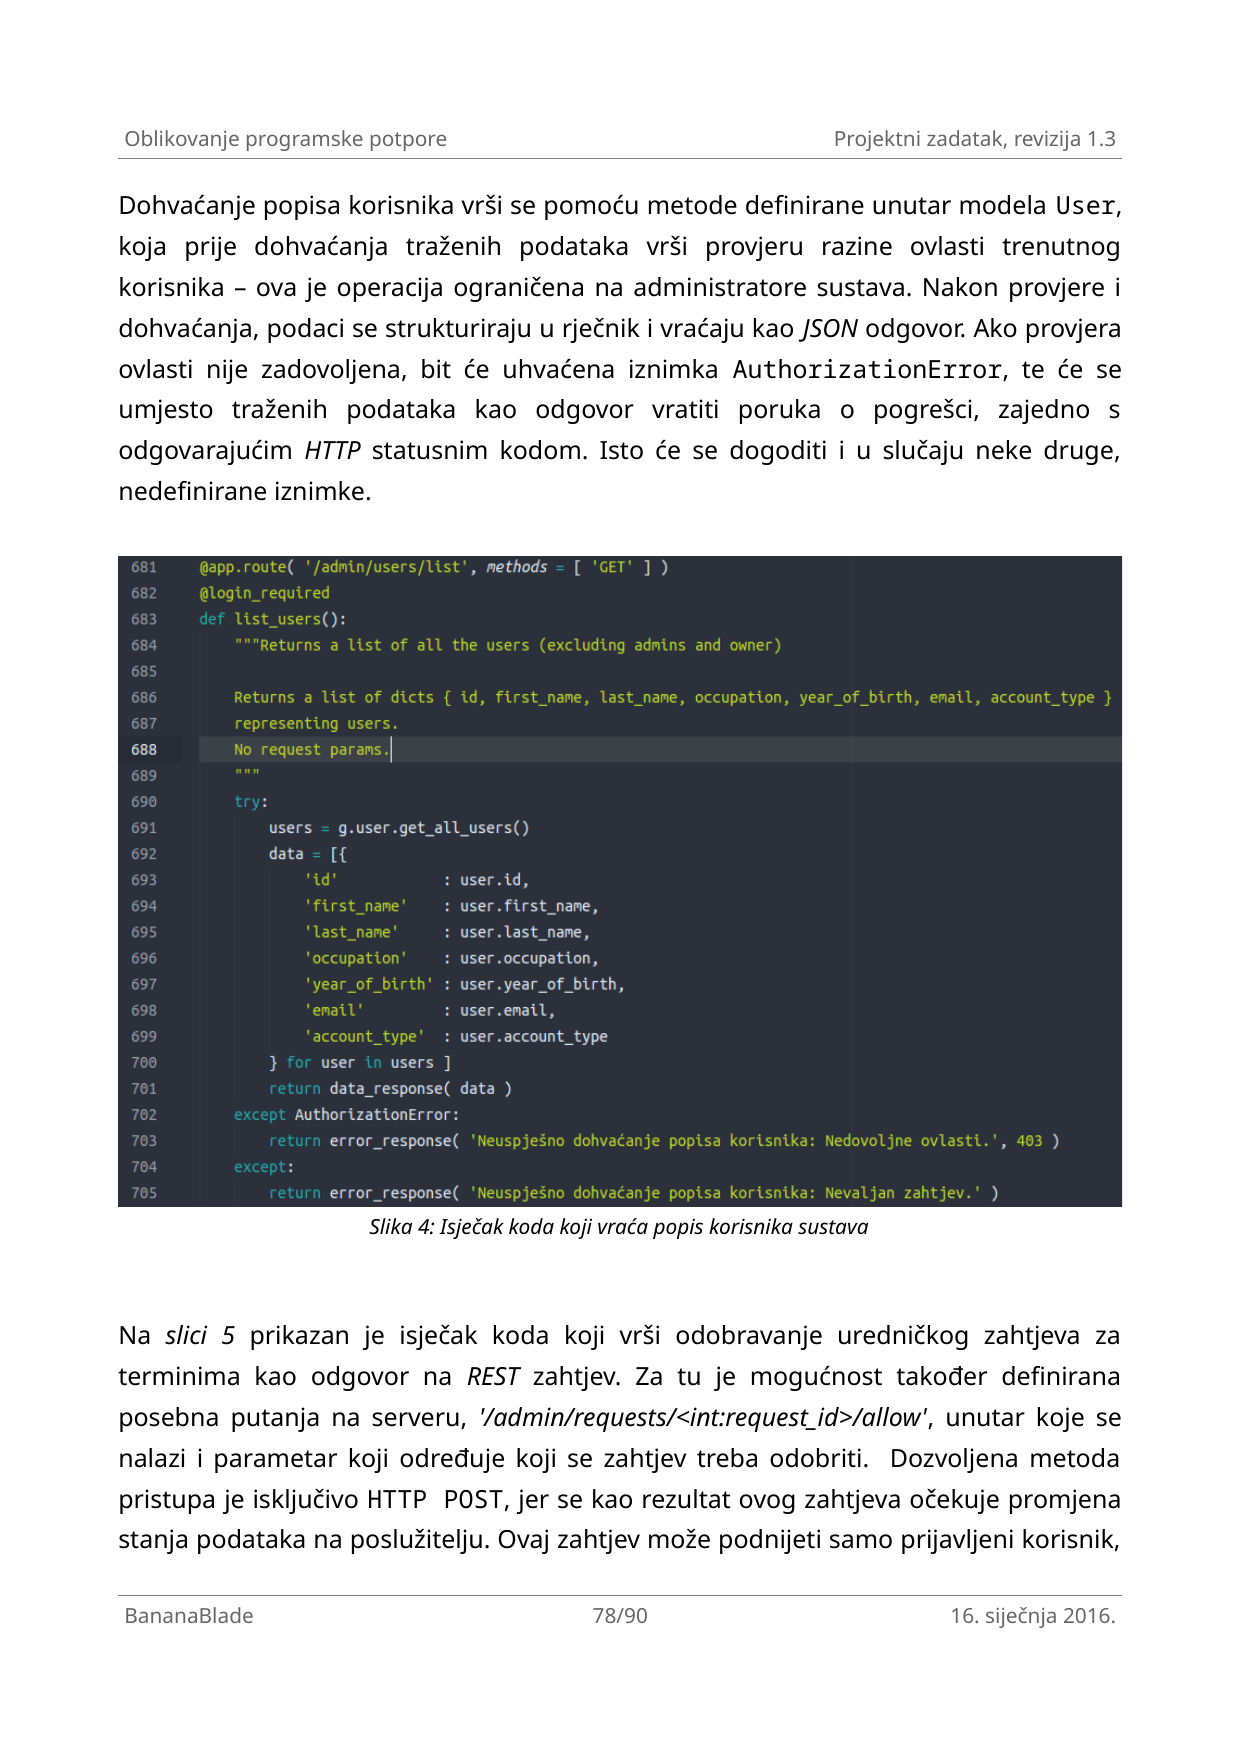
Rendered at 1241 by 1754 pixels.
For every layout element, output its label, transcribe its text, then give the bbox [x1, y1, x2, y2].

picture [118, 556, 1123, 1207]
text Na slici 5 prikazan je isječak koda koji vrši odobravanje uredničkog zahtjeva za terminima kao odgovor na REST zahtjev. Za tu je mogućnost također definirana posebna putanja na serveru, '/admin/requests/<int:request_id>/allow', unutar koje se nalazi i parametar koji određuje koji se zahtjev treba odobriti. Dozvoljena metoda pristupa je isključivo HTTP POST, jer se kao rezultat ovog zahtjeva očekuje promjena stanja podataka na poslužitelju. Ovaj zahtjev može podnijeti samo prijavljeni korisnik, [118, 1318, 1122, 1556]
text Dohvaćanje popisa korisnika vrši se pomoću metode definirane unutar modela User, koja prije dohvaćanja traženih podataka vrši provjeru razine ovlasti trenutnog korisnika – ova je operacija ograničena na administratore sustava. Nakon provjere i dohvaćanja, podaci se strukturiraju u rječnik i vraćaju kao JSON odgovor. Ako provjera ovlasti nije zadovoljena, bit će uhvaćena iznimka AuthorizationError, te će se umjesto traženih podataka kao odgovor vratiti poruka o pogrešci, zajedno s odgovarajućim HTTP statusnim kodom. Isto će se dogoditi i u slučaju neke druge, nedefinirane iznimke. [118, 188, 1122, 508]
text Slika 4: Isječak koda koji vraća popis korisnika sustava [118, 1207, 1122, 1241]
